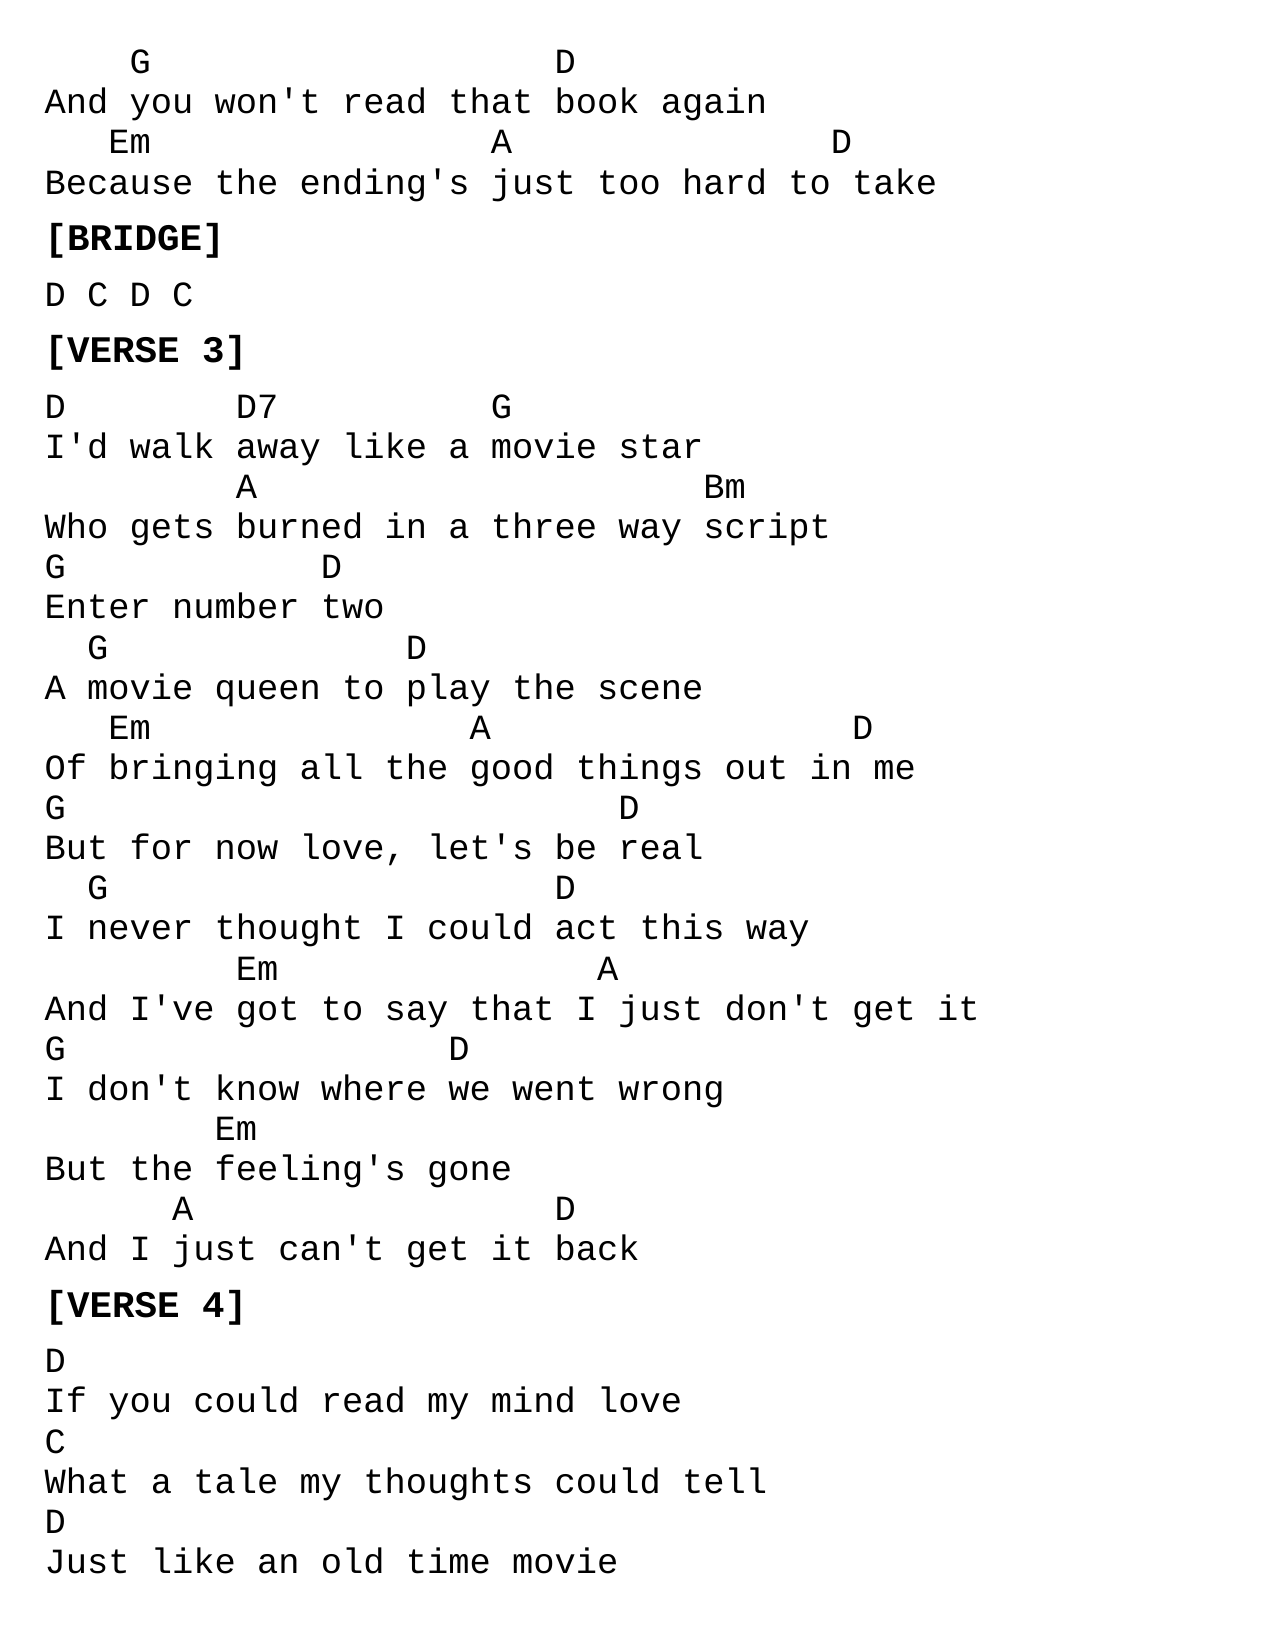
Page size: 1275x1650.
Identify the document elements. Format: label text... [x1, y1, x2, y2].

text D [44, 1343, 1231, 1383]
text G D [44, 1031, 1231, 1071]
text D C D C [44, 277, 1231, 317]
text And you won't read that book again [44, 84, 1231, 124]
text If you could read my mind love [44, 1383, 1231, 1423]
text Because the ending's just too hard to take [44, 164, 1231, 205]
text And I've got to say that I just don't get it [44, 991, 1231, 1031]
text But the feeling's gone [44, 1151, 1231, 1191]
text G D [44, 44, 1231, 84]
text C [44, 1423, 1231, 1464]
text But for now love, let's be real [44, 830, 1231, 870]
text Em A D [44, 124, 1231, 164]
subtitle [VERSE 3] [44, 332, 1231, 374]
text A Bm [44, 469, 1231, 509]
text G D [44, 549, 1231, 589]
text I never thought I could act this way [44, 910, 1231, 950]
text And I just can't get it back [44, 1231, 1231, 1271]
text D D7 G [44, 389, 1231, 429]
text Who gets burned in a three way script [44, 509, 1231, 549]
text Of bringing all the good things out in me [44, 750, 1231, 790]
text I'd walk away like a movie star [44, 429, 1231, 469]
text Just like an old time movie [44, 1544, 1231, 1584]
text G D [44, 870, 1231, 910]
text A D [44, 1191, 1231, 1231]
text Em [44, 1111, 1231, 1151]
text Em A [44, 950, 1231, 991]
text I don't know where we went wrong [44, 1071, 1231, 1111]
text G D [44, 790, 1231, 830]
text G D [44, 629, 1231, 670]
text Enter number two [44, 589, 1231, 629]
text What a tale my thoughts could tell [44, 1464, 1231, 1504]
subtitle [BRIDGE] [44, 219, 1231, 262]
subtitle [VERSE 4] [44, 1286, 1231, 1328]
text D [44, 1504, 1231, 1544]
text A movie queen to play the scene [44, 670, 1231, 710]
text Em A D [44, 710, 1231, 750]
